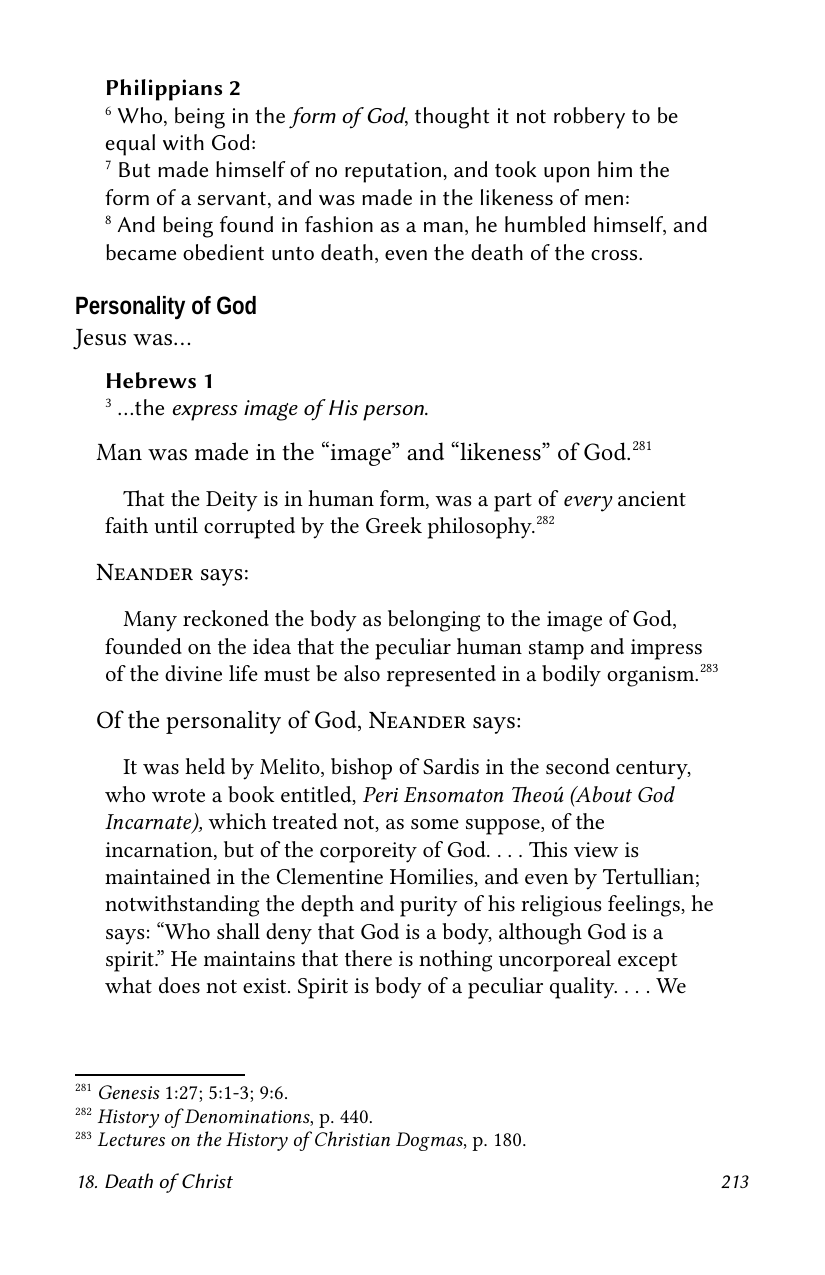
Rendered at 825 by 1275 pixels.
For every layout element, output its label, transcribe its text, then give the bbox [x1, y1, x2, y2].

text Of the personality of God, Neander says: [75, 706, 750, 735]
text 3 ...the express image of His person. [105, 395, 720, 421]
text History of Denominations, p. 440. [75, 1104, 750, 1128]
subtitle Personality of God [75, 291, 750, 319]
text Man was made in the “image” and “likeness” of God. [75, 437, 750, 466]
text Many reckoned the body as belonging to the image of God, founded on the idea that the peculiar human stamp and impress of the divine life must be also represented in a bodily organism. [105, 606, 720, 687]
text Lectures on the History of Christian Dogmas, p. 180. [75, 1128, 750, 1152]
text Philippians 2 [105, 75, 750, 101]
text 8 And being found in fashion as a man, he humbled himself, and became obedient unto death, even the death of the cross. [105, 212, 720, 266]
text 7 But made himself of no reputation, and took upon him the form of a servant, and was made in the likeness of men: [105, 157, 720, 211]
text Neander says: [75, 558, 750, 587]
text 6 Who, being in the form of God, thought it not robbery to be equal with God: [105, 103, 720, 156]
text That the Deity is in human form, was a part of every ancient faith until corrupted by the Greek philosophy. [105, 485, 720, 539]
text Jesus was… [75, 323, 750, 351]
text Hebrews 1 [105, 367, 750, 394]
text It was held by Melito, bishop of Sardis in the second century, who wrote a book entitled, Peri Ensomaton Theoú (About God Incarnate), which treated not, as some suppose, of the incarnation, but of the corporeity of God. . . . This view is maintained in the Clementine Homilies, and even by Tertullian; notwithstanding the depth and purity of his religious feelings, he says: “Who shall deny that God is a body, although God is a spirit.” He maintains that there is nothing uncorporeal except what does not exist. Spirit is body of a peculiar quality. . . . We [105, 754, 720, 999]
text Genesis 1:27; 5:1-3; 9:6. [75, 1081, 750, 1104]
